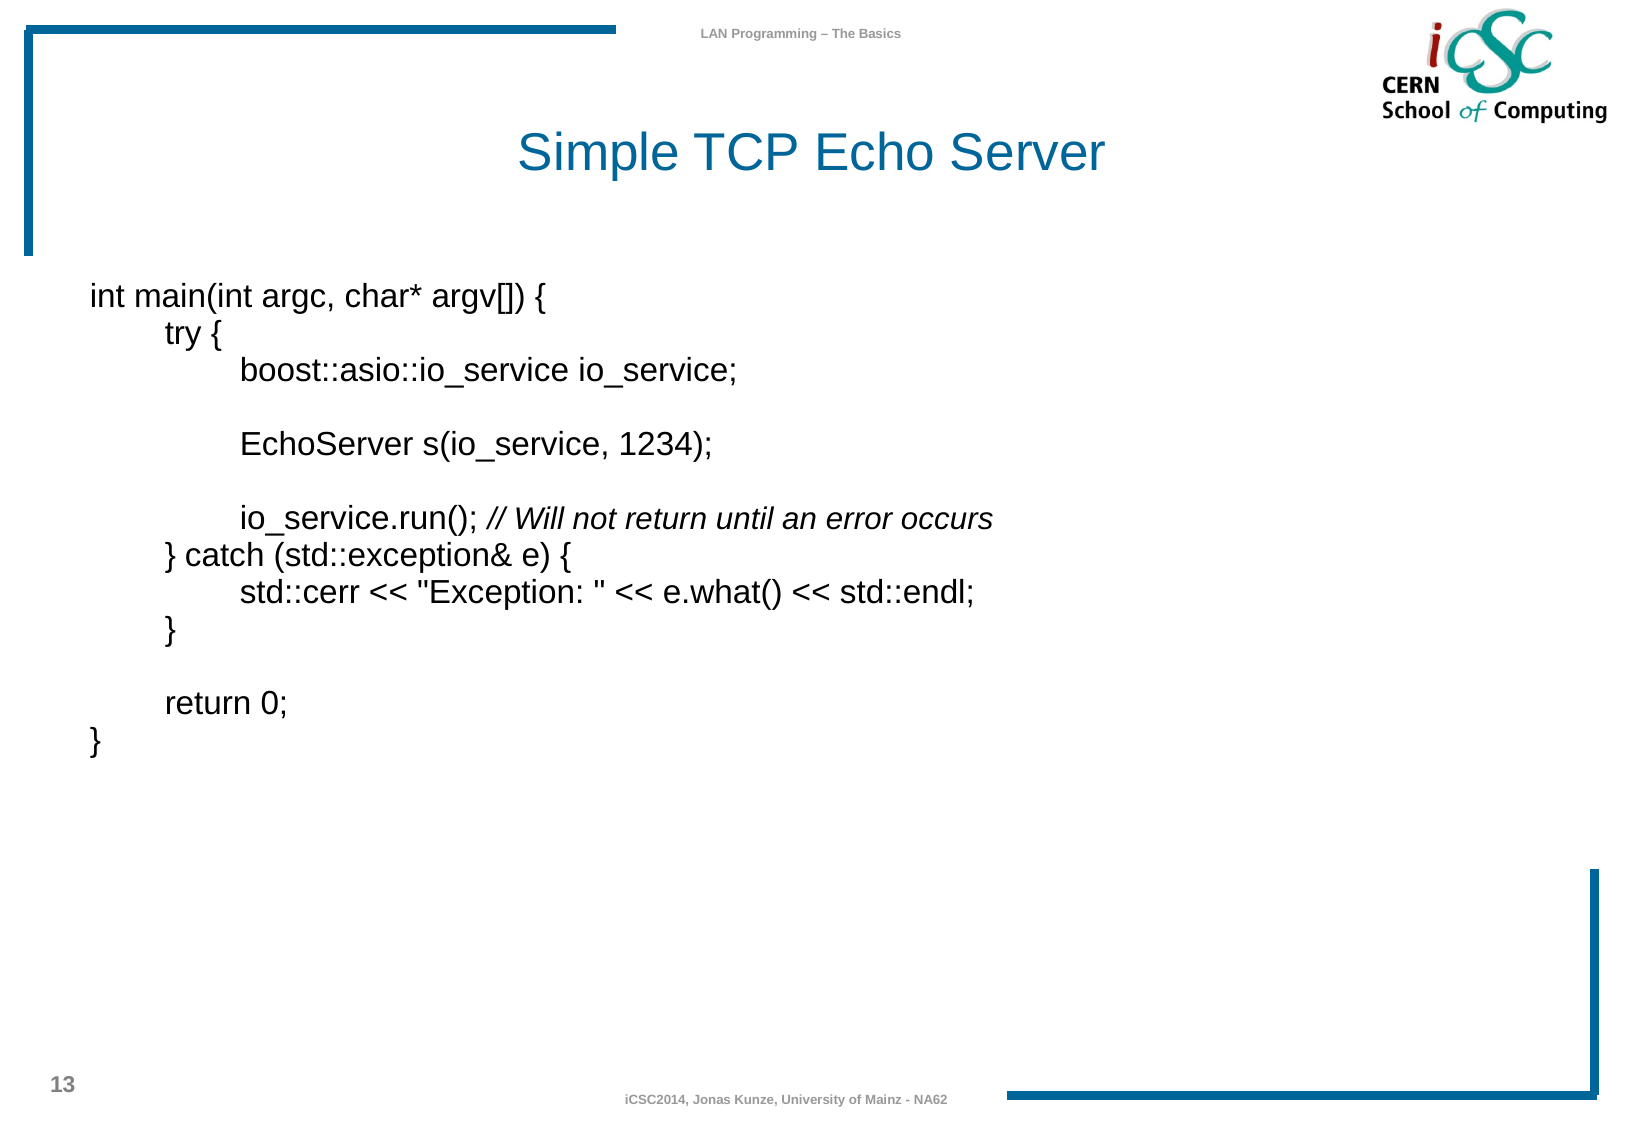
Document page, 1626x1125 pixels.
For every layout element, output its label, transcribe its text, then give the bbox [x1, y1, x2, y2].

title Simple TCP Echo Server [81, 44, 1544, 233]
picture [1381, 8, 1608, 125]
text_box int main(int argc, char* argv[]) { try { boost::asio::io_service io_service; EchoServer s(io_service, 1234); io_service.run(); // Will not return until an error occurs } catch (std::exception& e) { std::cerr << "Exception: " << e.what() << std::endl; } return 0; } [75, 270, 1546, 822]
